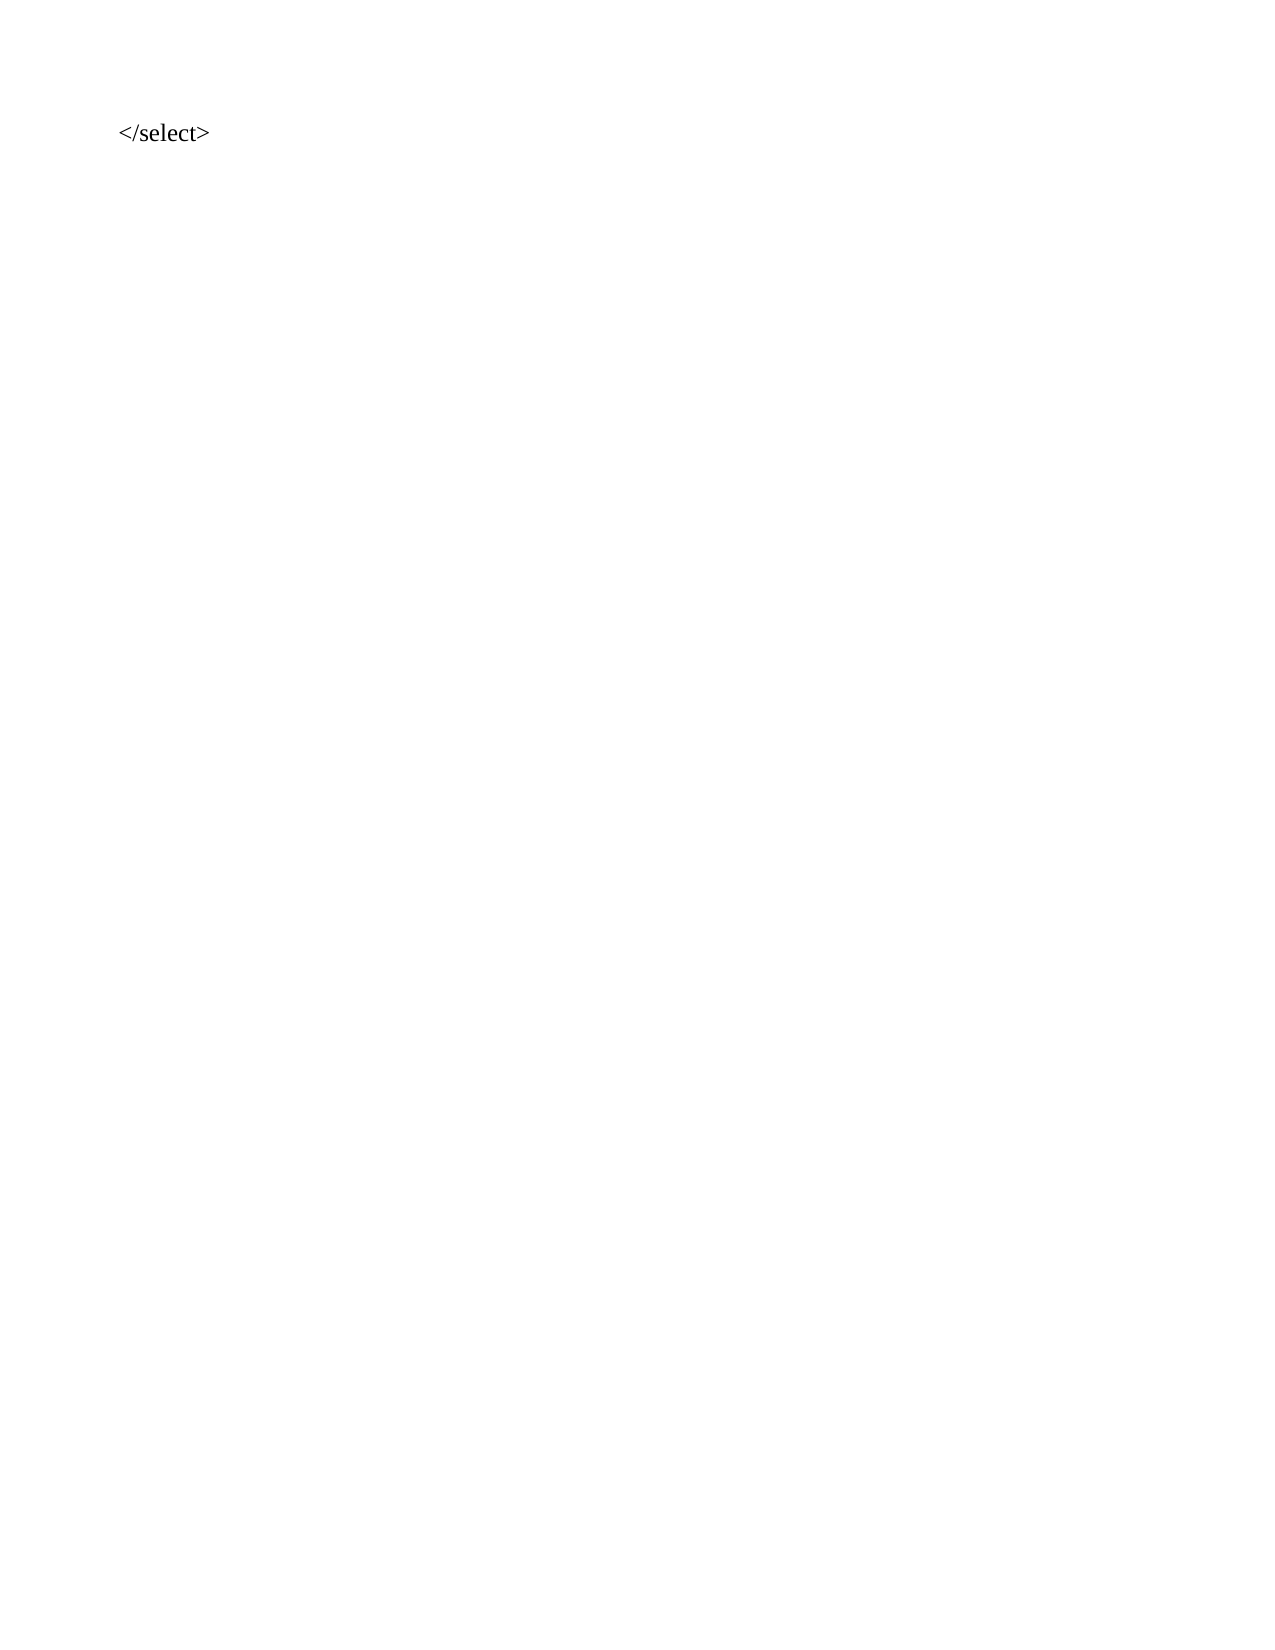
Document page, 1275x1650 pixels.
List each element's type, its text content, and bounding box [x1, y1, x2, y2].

text </select> [118, 118, 1157, 147]
